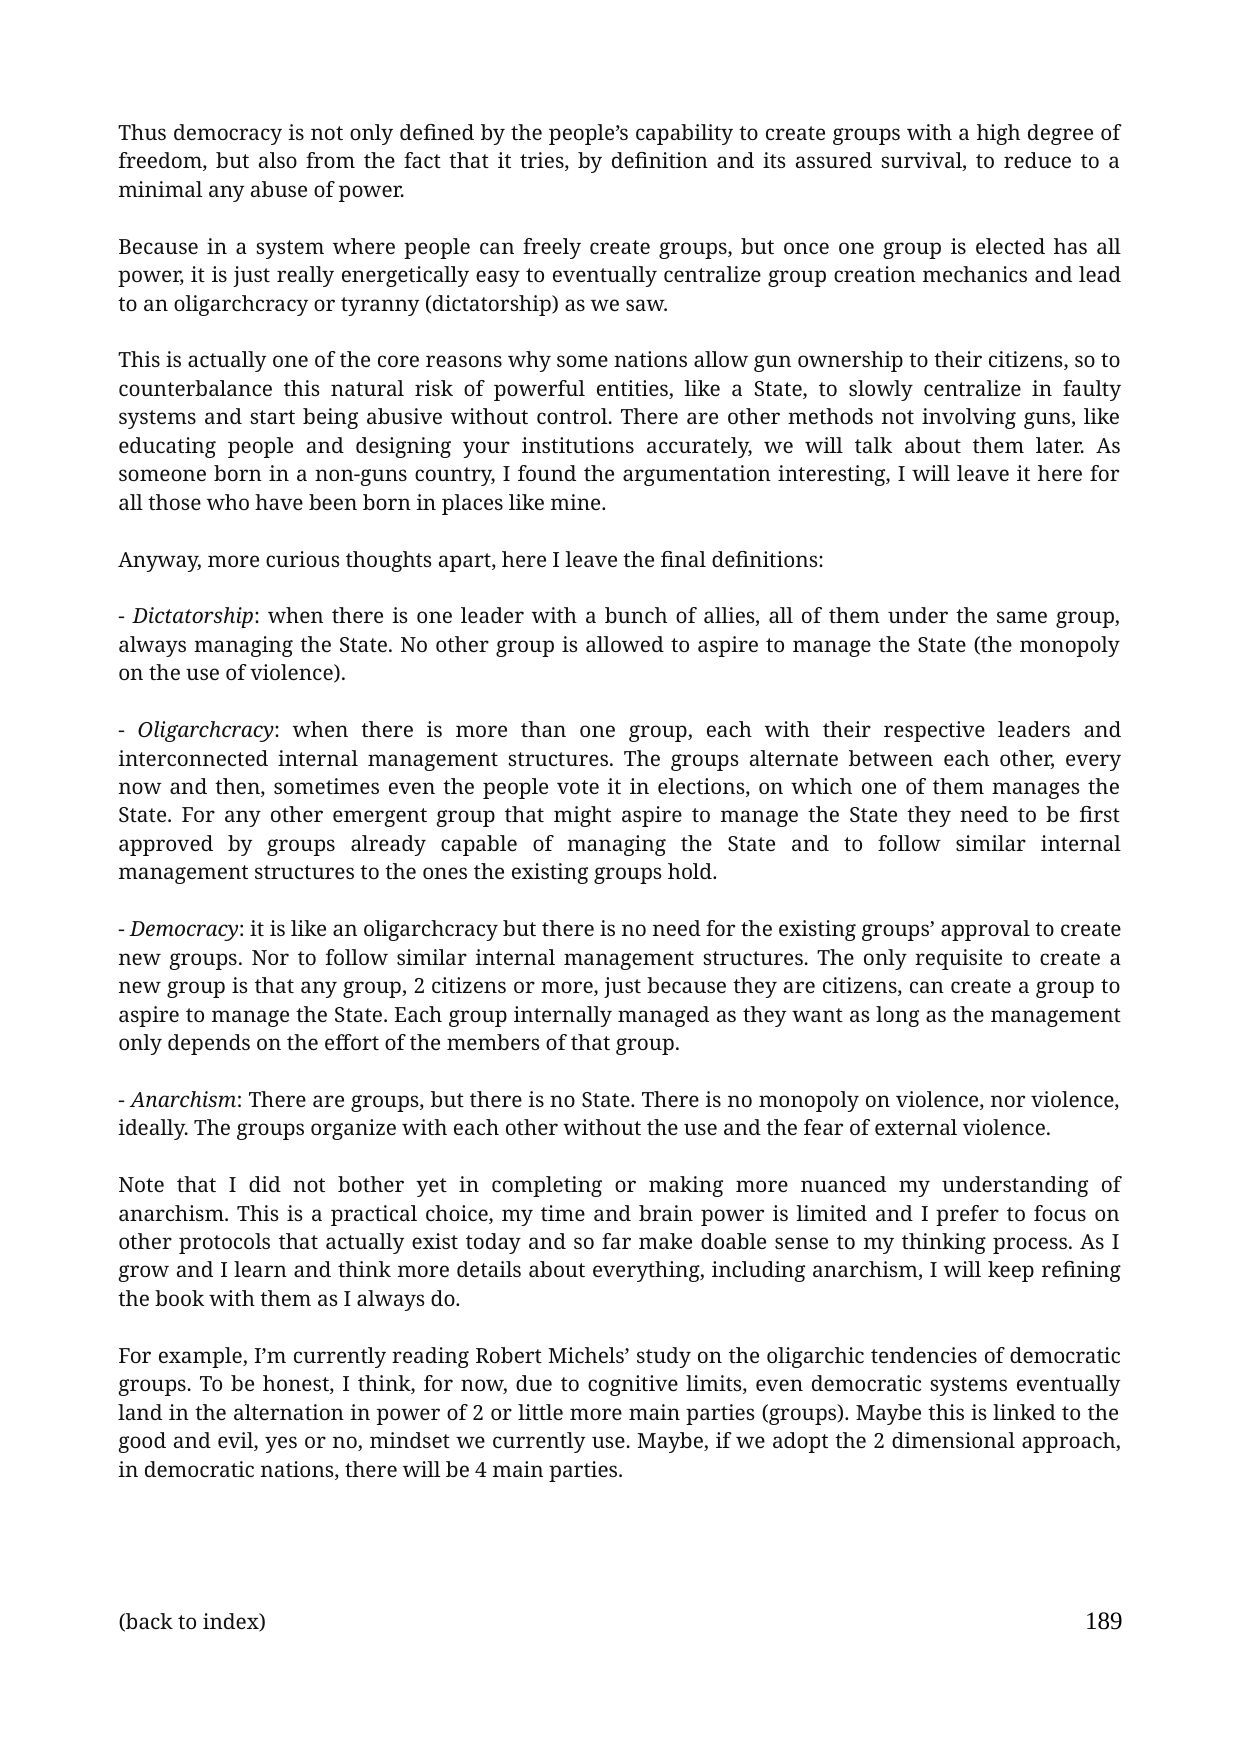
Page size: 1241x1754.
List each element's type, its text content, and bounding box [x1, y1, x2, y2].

text Note that I did not bother yet in completing or making more nuanced my understanding of anarchism. This is a practical choice, my time and brain power is limited and I prefer to focus on other protocols that actually exist today and so far make doable sense to my thinking process. As I grow and I learn and think more details about everything, including anarchism, I will keep refining the book with them as I always do. [118, 1170, 1122, 1312]
text For example, I’m currently reading Robert Michels’ study on the oligarchic tendencies of democratic groups. To be honest, I think, for now, due to cognitive limits, even democratic systems eventually land in the alternation in power of 2 or little more main parties (groups). Maybe this is linked to the good and evil, yes or no, mindset we currently use. Maybe, if we adopt the 2 dimensional approach, in democratic nations, there will be 4 main parties. [118, 1341, 1122, 1483]
text Thus democracy is not only defined by the people’s capability to create groups with a high degree of freedom, but also from the fact that it tries, by definition and its assured survival, to reduce to a minimal any abuse of power. [118, 118, 1122, 203]
text - Dictatorship: when there is one leader with a bunch of allies, all of them under the same group, always managing the State. No other group is allowed to aspire to manage the State (the monopoly on the use of violence). [118, 602, 1122, 687]
text - Oligarchcracy: when there is more than one group, each with their respective leaders and interconnected internal management structures. The groups alternate between each other, every now and then, sometimes even the people vote it in elections, on which one of them manages the State. For any other emergent group that might aspire to manage the State they need to be first approved by groups already capable of managing the State and to follow similar internal management structures to the ones the existing groups hold. [118, 715, 1122, 886]
text This is actually one of the core reasons why some nations allow gun ownership to their citizens, so to counterbalance this natural risk of powerful entities, like a State, to slowly centralize in faulty systems and start being abusive without control. There are other methods not involving guns, like educating people and designing your institutions accurately, we will talk about them later. As someone born in a non-guns country, I found the argumentation interesting, I will leave it here for all those who have been born in places like mine. [118, 346, 1122, 516]
text Anyway, more curious thoughts apart, here I leave the final definitions: [118, 545, 1122, 573]
text - Democracy: it is like an oligarchcracy but there is no need for the existing groups’ approval to create new groups. Nor to follow similar internal management structures. The only requisite to create a new group is that any group, 2 citizens or more, just because they are citizens, can create a group to aspire to manage the State. Each group internally managed as they want as long as the management only depends on the effort of the members of that group. [118, 914, 1122, 1057]
text - Anarchism: There are groups, but there is no State. There is no monopoly on violence, nor violence, ideally. The groups organize with each other without the use and the fear of external violence. [118, 1085, 1122, 1142]
text Because in a system where people can freely create groups, but once one group is elected has all power, it is just really energetically easy to eventually centralize group creation mechanics and lead to an oligarchcracy or tyranny (dictatorship) as we saw. [118, 232, 1122, 317]
